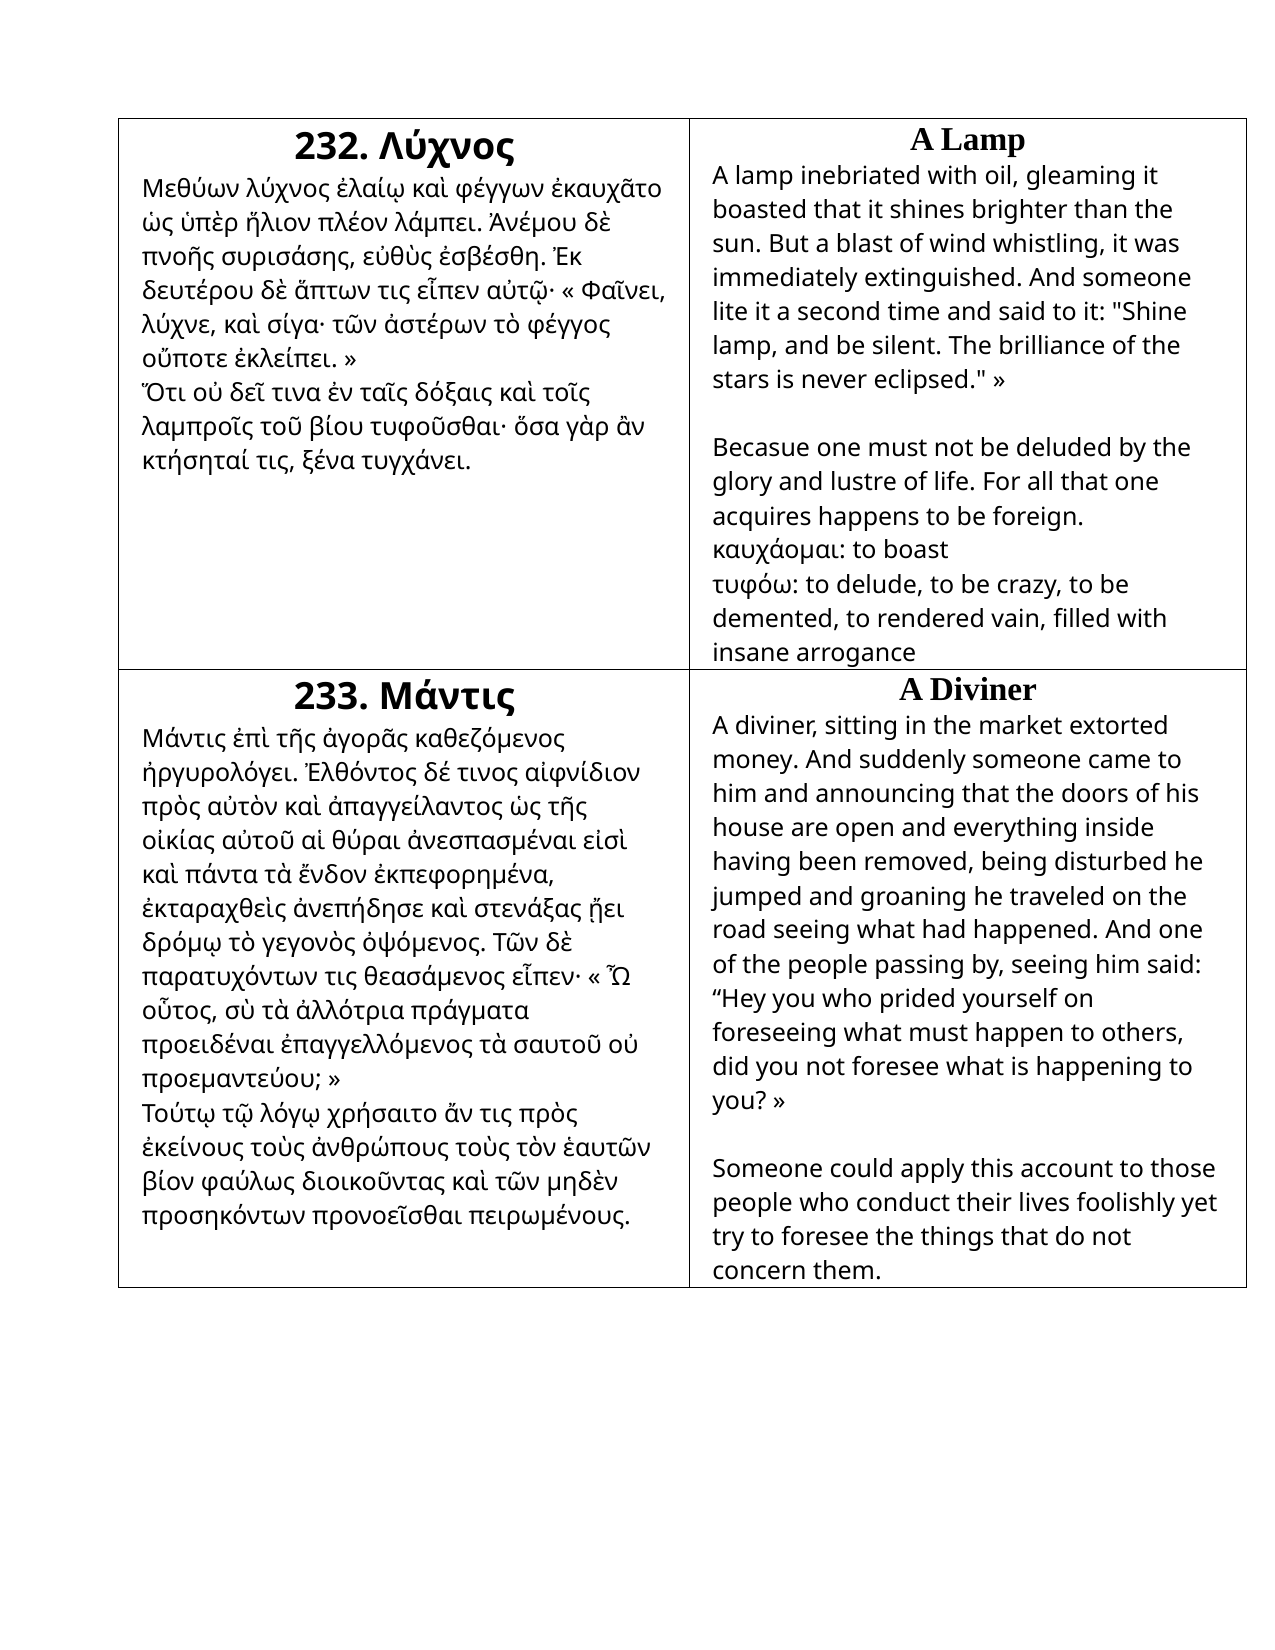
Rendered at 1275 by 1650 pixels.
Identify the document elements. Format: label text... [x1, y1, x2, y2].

table_cell 233. Μάντις Μάντις ἐπὶ τῆς ἀγορᾶς καθεζόμενος ἠργυρολόγει. Ἐλθόντος δέ τινος αἰφνίδιον πρὸς αὐτὸν καὶ ἀπαγγείλαντος ὡς τῆς οἰκίας αὐτοῦ αἱ θύραι ἀνεσπασμέναι εἰσὶ καὶ πάντα τὰ ἔνδον ἐκπεφορημένα, ἐκταραχθεὶς ἀνεπήδησε καὶ στενάξας ᾔει δρόμῳ τὸ γεγονὸς ὀψόμενος. Τῶν δὲ παρατυχόντων τις θεασάμενος εἶπεν· « Ὦ οὗτος, σὺ τὰ ἀλλότρια πράγματα προειδέναι ἐπαγγελλόμενος τὰ σαυτοῦ οὐ προεμαντεύου; » Τούτῳ τῷ λόγῳ χρήσαιτο ἄν τις πρὸς ἐκείνους τοὺς ἀνθρώπους τοὺς τὸν ἑαυτῶν βίον φαύλως διοικοῦντας καὶ τῶν μηδὲν προσηκόντων προνοεῖσθαι πειρωμένους. [119, 670, 689, 1287]
table_cell A Diviner A diviner, sitting in the market extorted money. And suddenly someone came to him and announcing that the doors of his house are open and everything inside having been removed, being disturbed he jumped and groaning he traveled on the road seeing what had happened. And one of the people passing by, seeing him said: “Hey you who prided yourself on foreseeing what must happen to others, did you not foresee what is happening to you? » Someone could apply this account to those people who conduct their lives foolishly yet try to foresee the things that do not concern them. [690, 670, 1246, 1287]
table_cell 232. Λύχνος Μεθύων λύχνος ἐλαίῳ καὶ φέγγων ἐκαυχᾶτο ὡς ὑπὲρ ἥλιον πλέον λάμπει. Ἀνέμου δὲ πνοῆς συρισάσης, εὐθὺς ἐσβέσθη. Ἐκ δευτέρου δὲ ἅπτων τις εἶπεν αὐτῷ· « Φαῖνει, λύχνε, καὶ σίγα· τῶν ἀστέρων τὸ φέγγος οὔποτε ἐκλείπει. » Ὅτι οὐ δεῖ τινα ἐν ταῖς δόξαις καὶ τοῖς λαμπροῖς τοῦ βίου τυφοῦσθαι· ὅσα γὰρ ἂν κτήσηταί τις, ξένα τυγχάνει. [119, 119, 689, 668]
table_cell A Lamp A lamp inebriated with oil, gleaming it boasted that it shines brighter than the sun. But a blast of wind whistling, it was immediately extinguished. And someone lite it a second time and said to it: "Shine lamp, and be silent. The brilliance of the stars is never eclipsed." » Becasue one must not be deluded by the glory and lustre of life. For all that one acquires happens to be foreign. καυχάομαι: to boast τυφόω: to delude, to be crazy, to be demented, to rendered vain, filled with insane arrogance [690, 119, 1246, 668]
